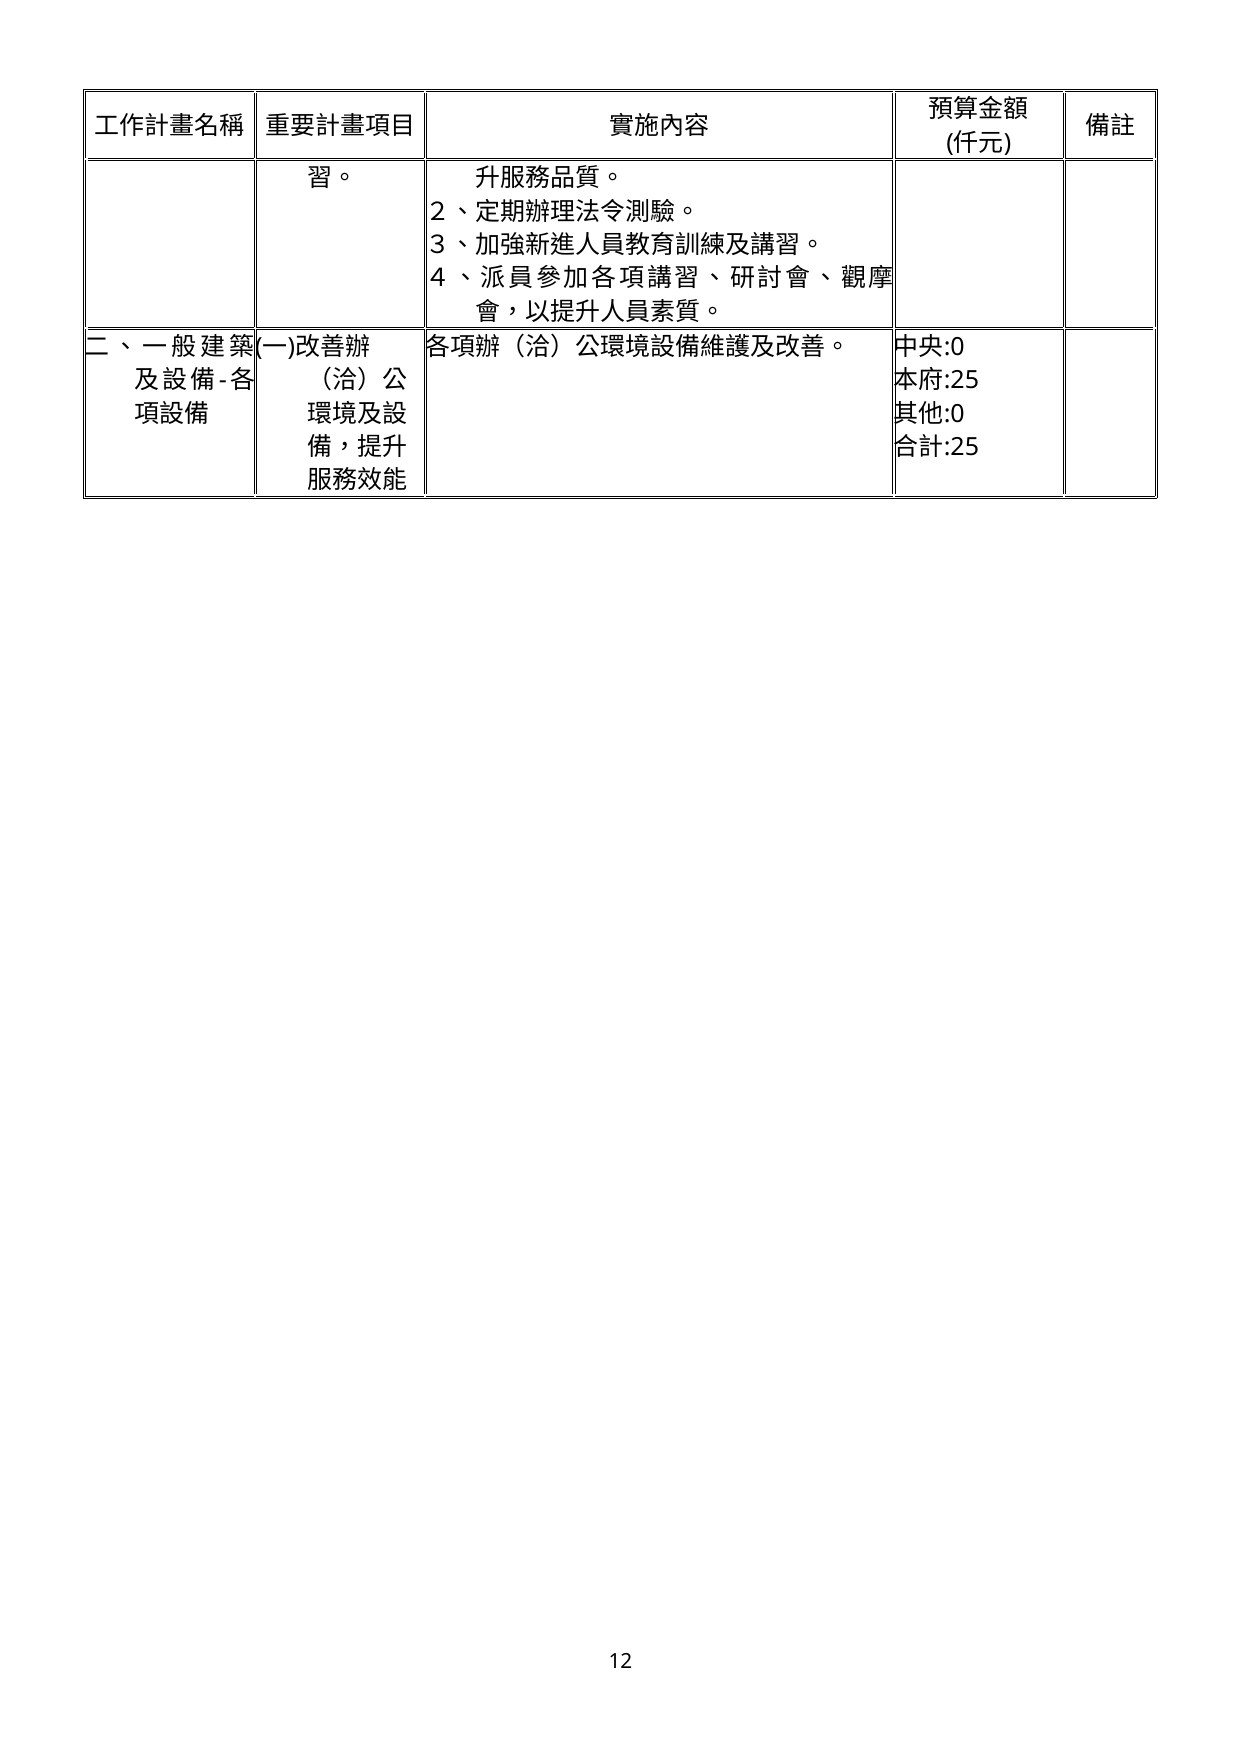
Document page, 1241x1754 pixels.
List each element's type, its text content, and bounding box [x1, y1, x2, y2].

table_cell (一)改善辦（洽）公環境及設備，提升服務效能 [255, 330, 425, 496]
table_header 實施內容 [425, 90, 893, 158]
table_cell [1064, 158, 1156, 327]
table_cell 二、一般建築及設備-各項設備 [84, 327, 255, 496]
table_cell [84, 158, 255, 327]
table_header 工作計畫名稱 [84, 90, 255, 158]
table_header 備註 [1064, 90, 1156, 158]
table_cell [896, 161, 1063, 327]
table_cell [1064, 327, 1156, 496]
table_cell 中央:0 本府:25 其他:0 合計:25 [894, 330, 1064, 496]
table_cell 升服務品質。 ２、定期辦理法令測驗。 ３、加強新進人員教育訓練及講習。 ４、派員參加各項講習、研討會、觀摩會，以提升人員素質。 [427, 161, 892, 327]
table_header 重要計畫項目 [255, 90, 425, 158]
table_header 預算金額 (仟元) [894, 90, 1064, 158]
table_cell 習。 [257, 161, 424, 327]
table_cell 各項辦（洽）公環境設備維護及改善。 [425, 327, 893, 496]
